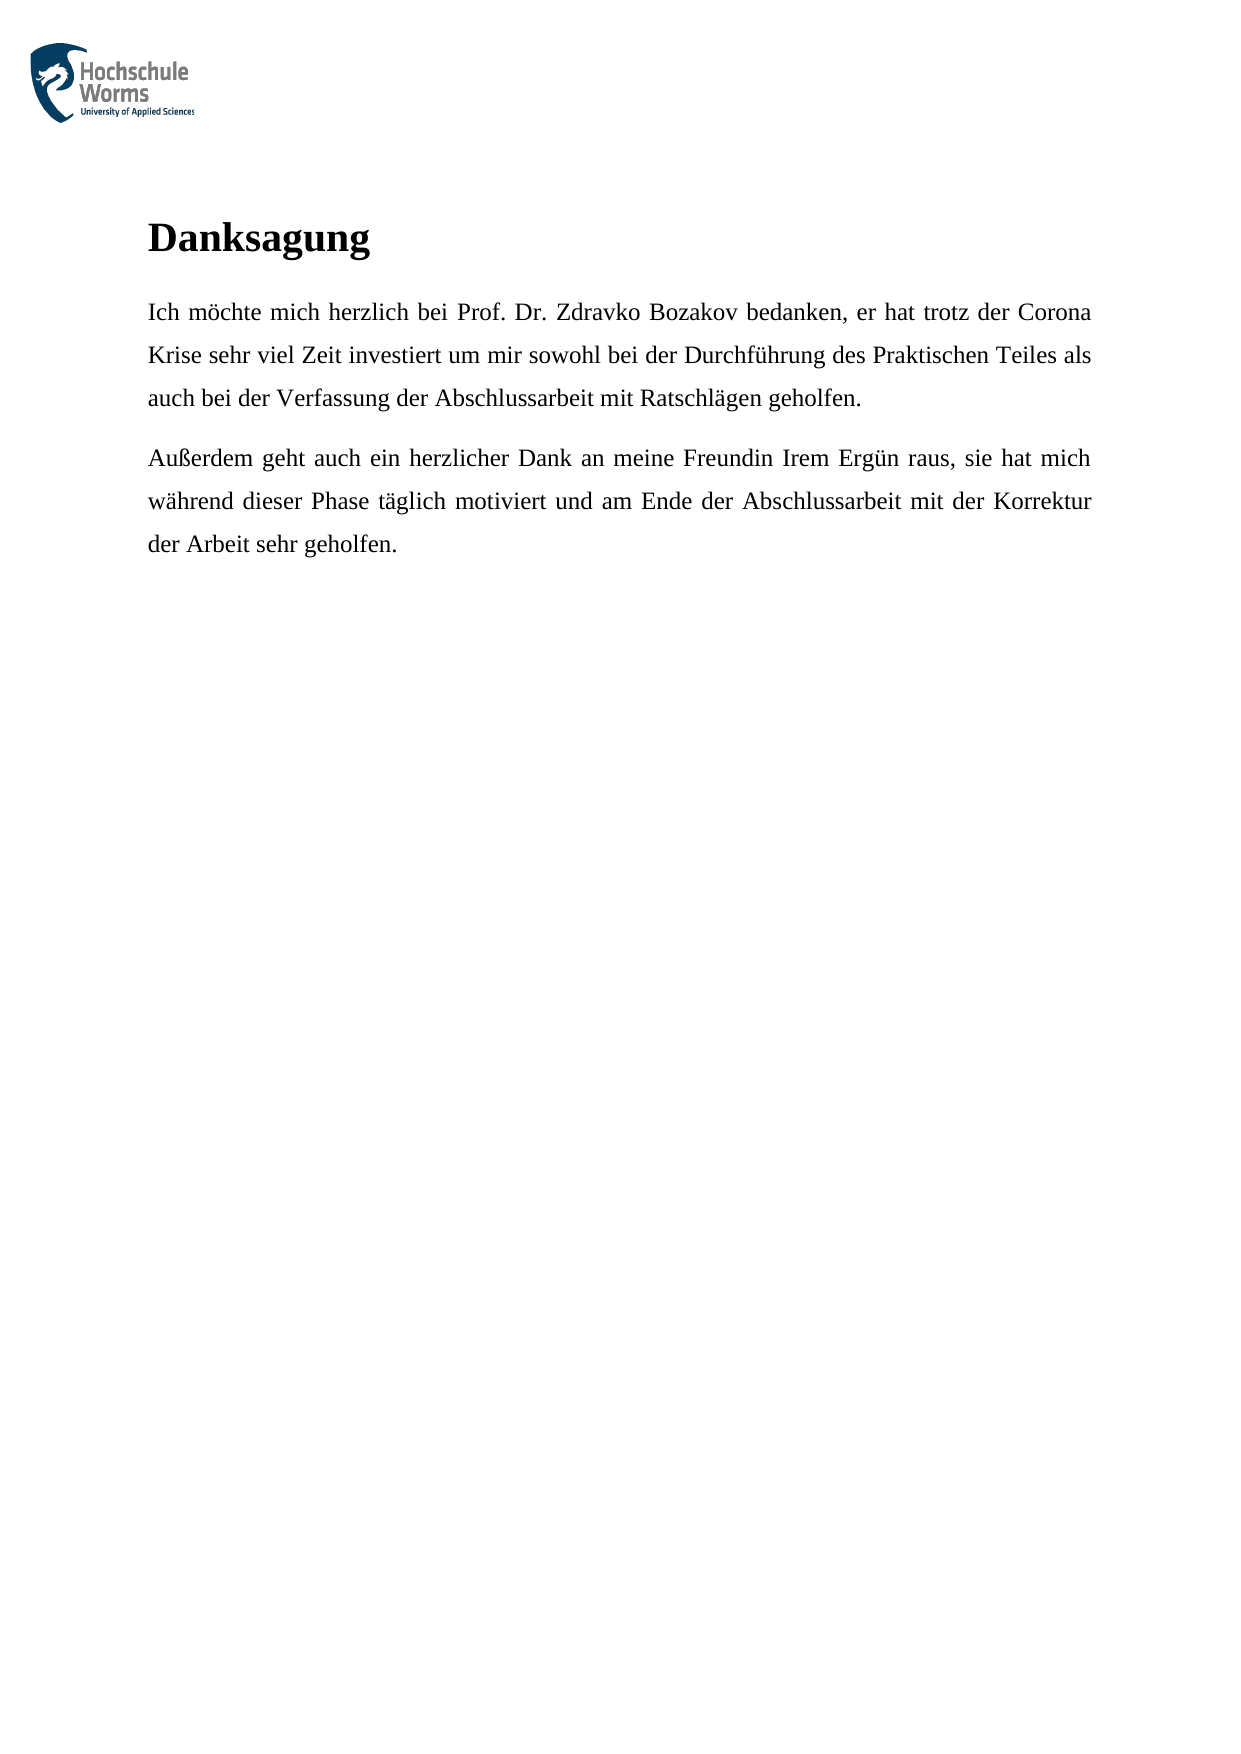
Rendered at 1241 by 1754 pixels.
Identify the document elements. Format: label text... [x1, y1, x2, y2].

text Danksagung [148, 212, 1092, 260]
text Ich möchte mich herzlich bei Prof. Dr. Zdravko Bozakov bedanken, er hat trotz der Corona Krise sehr viel Zeit investiert um mir sowohl bei der Durchführung des Praktischen Teiles als auch bei der Verfassung der Abschlussarbeit mit Ratschlägen geholfen. [148, 297, 1092, 412]
text Außerdem geht auch ein herzlicher Dank an meine Freundin Irem Ergün raus, sie hat mich während dieser Phase täglich motiviert und am Ende der Abschlussarbeit mit der Korrektur der Arbeit sehr geholfen. [148, 443, 1092, 558]
